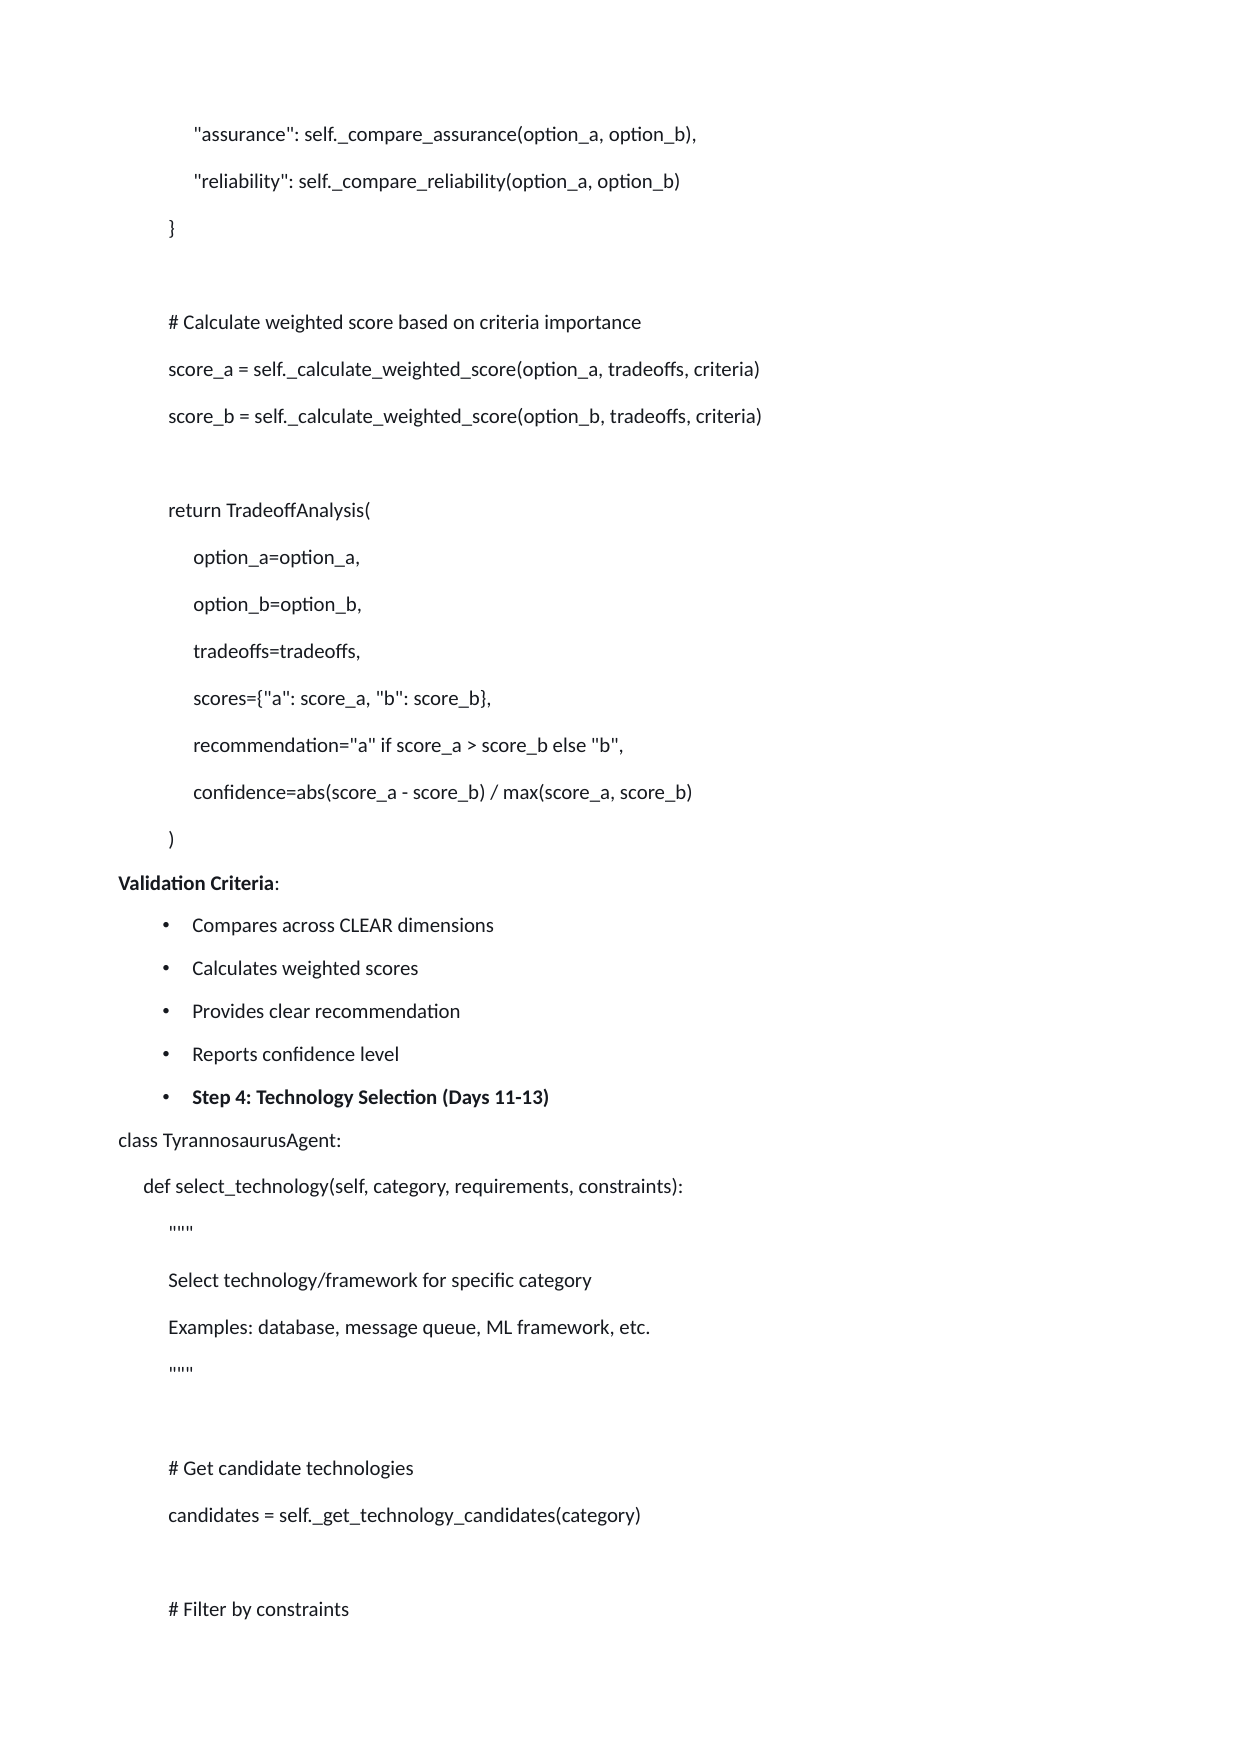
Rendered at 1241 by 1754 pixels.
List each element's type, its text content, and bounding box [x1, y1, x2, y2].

text scores={"a": score_a, "b": score_b}, [118, 682, 1122, 711]
text score_b = self._calculate_weighted_score(option_b, tradeoffs, criteria) [118, 400, 1122, 429]
text option_a=option_a, [118, 541, 1122, 570]
list Calculates weighted scores [162, 956, 1122, 981]
text Validation Criteria: [118, 870, 1122, 895]
text ) [118, 823, 1122, 852]
text option_b=option_b, [118, 588, 1122, 617]
text "reliability": self._compare_reliability(option_a, option_b) [118, 165, 1122, 194]
text def select_technology(self, category, requirements, constraints): [118, 1170, 1122, 1199]
text class TyrannosaurusAgent: [118, 1127, 1122, 1153]
text Examples: database, message queue, ML framework, etc. [118, 1311, 1122, 1340]
text """ [118, 1358, 1122, 1387]
text # Filter by constraints [118, 1593, 1122, 1622]
text Select technology/framework for specific category [118, 1264, 1122, 1293]
text "assurance": self._compare_assurance(option_a, option_b), [118, 118, 1122, 147]
text } [118, 212, 1122, 241]
list Reports confidence level [162, 1041, 1122, 1067]
text # Get candidate technologies [118, 1452, 1122, 1481]
list Provides clear recommendation [162, 998, 1122, 1024]
text tradeoffs=tradeoffs, [118, 635, 1122, 664]
text recommendation="a" if score_a > score_b else "b", [118, 729, 1122, 758]
text """ [118, 1217, 1122, 1246]
list Compares across CLEAR dimensions [162, 913, 1122, 938]
text # Calculate weighted score based on criteria importance [118, 306, 1122, 335]
text confidence=abs(score_a - score_b) / max(score_a, score_b) [118, 776, 1122, 804]
text candidates = self._get_technology_candidates(category) [118, 1499, 1122, 1528]
text score_a = self._calculate_weighted_score(option_a, tradeoffs, criteria) [118, 353, 1122, 382]
text return TradeoffAnalysis( [118, 494, 1122, 523]
list Step 4: Technology Selection (Days 11-13) [162, 1084, 1122, 1110]
